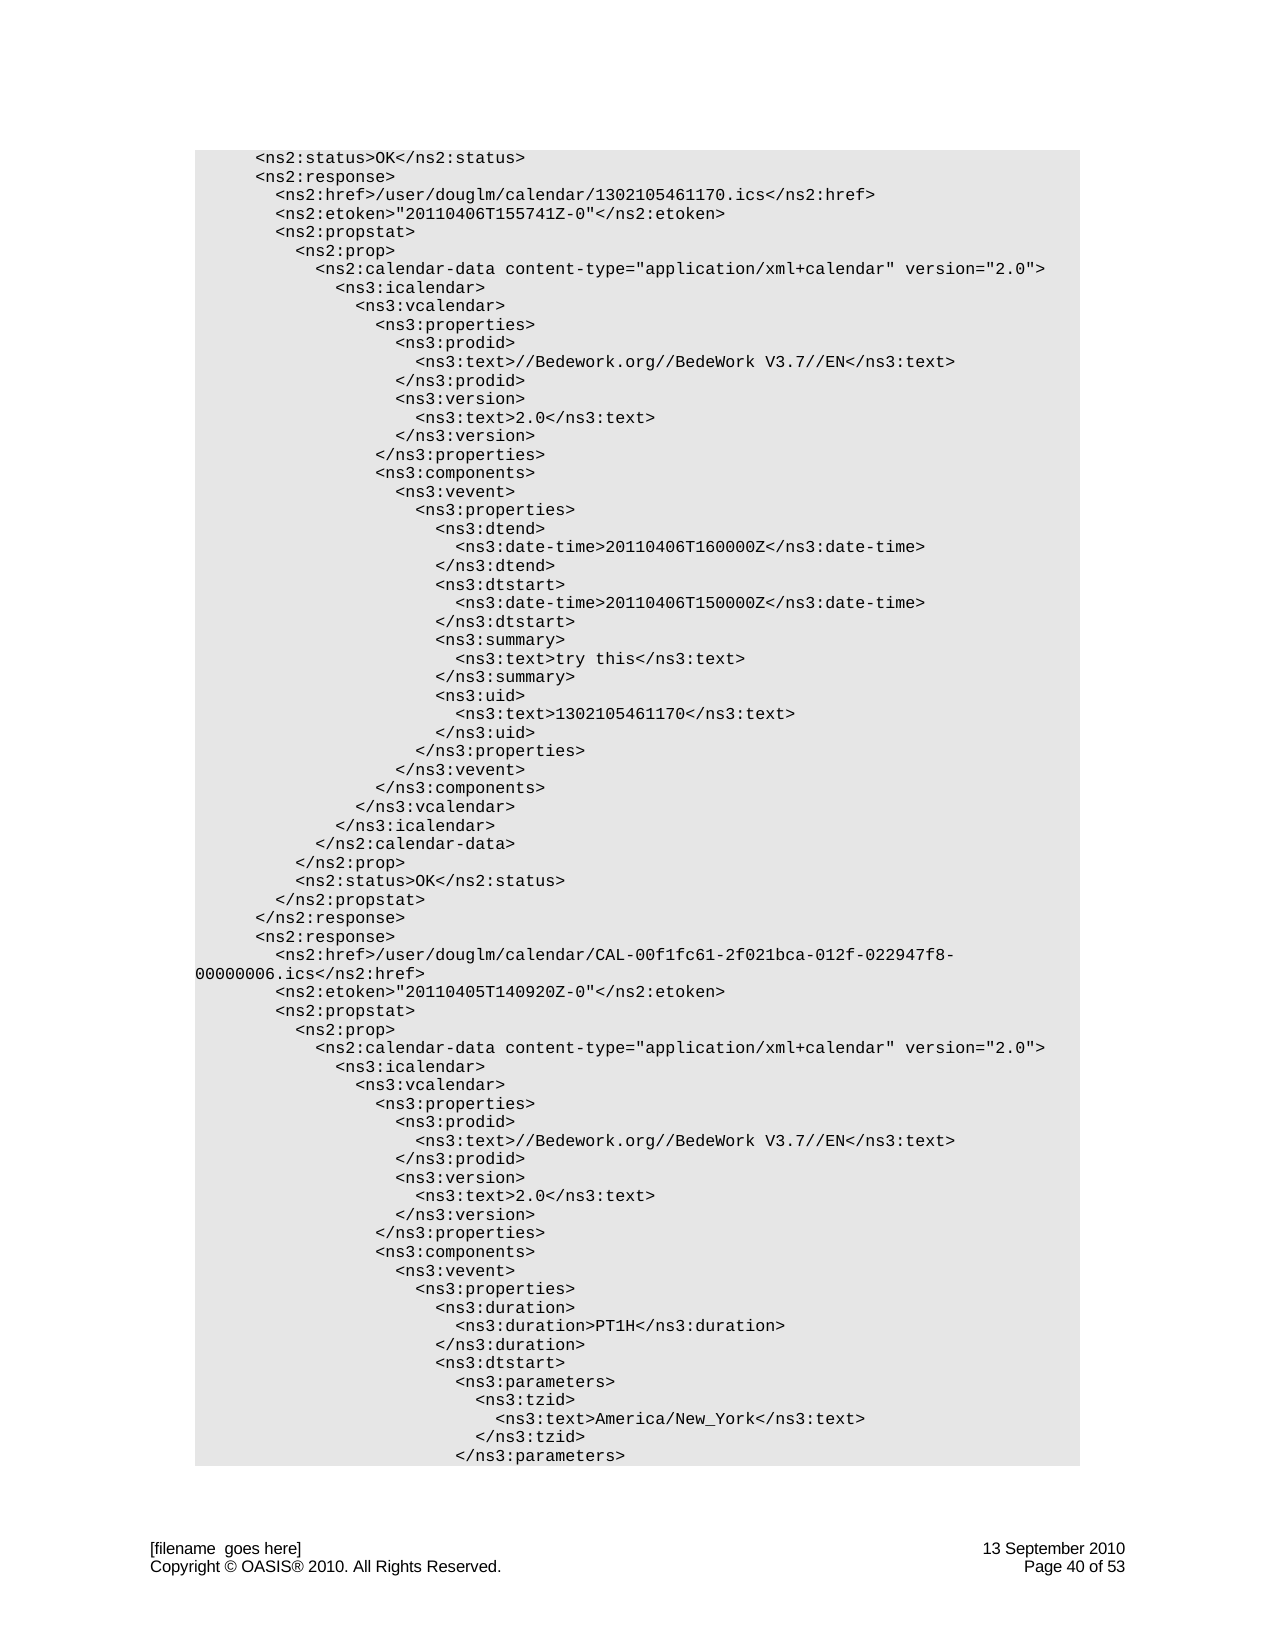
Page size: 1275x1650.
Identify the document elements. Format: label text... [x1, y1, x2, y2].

text <ns3:dtend> [195, 521, 1080, 539]
text <ns2:etoken>"20110405T140920Z-0"</ns2:etoken> [195, 984, 1080, 1003]
text <ns2:status>OK</ns2:status> [195, 873, 1080, 892]
text <ns2:etoken>"20110406T155741Z-0"</ns2:etoken> [195, 206, 1080, 224]
text <ns2:status>OK</ns2:status> [195, 150, 1080, 168]
text <ns2:response> [195, 168, 1080, 187]
text <ns3:tzid> [195, 1392, 1080, 1411]
text <ns3:properties> [195, 1281, 1080, 1299]
text <ns3:text>//Bedework.org//BedeWork V3.7//EN</ns3:text> [195, 354, 1080, 372]
text <ns3:icalendar> [195, 1058, 1080, 1077]
text <ns3:date-time>20110406T160000Z</ns3:date-time> [195, 539, 1080, 558]
text <ns3:text>1302105461170</ns3:text> [195, 706, 1080, 725]
text <ns3:components> [195, 1244, 1080, 1262]
text <ns3:prodid> [195, 335, 1080, 354]
text <ns3:prodid> [195, 1114, 1080, 1133]
text <ns3:dtstart> [195, 1355, 1080, 1374]
text <ns3:date-time>20110406T150000Z</ns3:date-time> [195, 595, 1080, 613]
text <ns3:vevent> [195, 484, 1080, 502]
text <ns3:text>2.0</ns3:text> [195, 409, 1080, 428]
text </ns2:response> [195, 910, 1080, 929]
text <ns2:prop> [195, 243, 1080, 261]
text </ns3:vevent> [195, 762, 1080, 780]
text <ns3:duration>PT1H</ns3:duration> [195, 1318, 1080, 1337]
text <ns3:uid> [195, 688, 1080, 706]
text <ns3:properties> [195, 502, 1080, 521]
text </ns3:version> [195, 428, 1080, 447]
text </ns3:properties> [195, 447, 1080, 465]
text <ns3:summary> [195, 632, 1080, 651]
text <ns3:vcalendar> [195, 298, 1080, 317]
text <ns3:text>2.0</ns3:text> [195, 1188, 1080, 1207]
text <ns3:version> [195, 391, 1080, 409]
text <ns2:calendar-data content-type="application/xml+calendar" version="2.0"> [195, 261, 1080, 280]
text </ns2:prop> [195, 854, 1080, 873]
text </ns3:prodid> [195, 372, 1080, 391]
text <ns3:version> [195, 1170, 1080, 1188]
text <ns2:propstat> [195, 1003, 1080, 1021]
text <ns2:href>/user/douglm/calendar/CAL-00f1fc61-2f021bca-012f-022947f8-00000006.ics</ns2:href> [195, 947, 1080, 984]
text <ns2:calendar-data content-type="application/xml+calendar" version="2.0"> [195, 1040, 1080, 1058]
text </ns3:components> [195, 780, 1080, 799]
text <ns3:icalendar> [195, 280, 1080, 298]
text </ns3:dtstart> [195, 613, 1080, 632]
text <ns3:components> [195, 465, 1080, 484]
text <ns3:dtstart> [195, 576, 1080, 595]
text </ns3:properties> [195, 1225, 1080, 1244]
text <ns3:text>America/New_York</ns3:text> [195, 1411, 1080, 1429]
text </ns3:duration> [195, 1337, 1080, 1355]
text <ns2:response> [195, 929, 1080, 947]
text <ns3:vevent> [195, 1262, 1080, 1281]
text </ns2:propstat> [195, 892, 1080, 910]
text </ns2:calendar-data> [195, 836, 1080, 854]
text </ns3:icalendar> [195, 817, 1080, 836]
text <ns3:duration> [195, 1299, 1080, 1318]
text </ns3:summary> [195, 669, 1080, 688]
text <ns2:prop> [195, 1021, 1080, 1040]
text </ns3:vcalendar> [195, 799, 1080, 817]
text </ns3:version> [195, 1207, 1080, 1225]
text </ns3:uid> [195, 725, 1080, 743]
text <ns2:propstat> [195, 224, 1080, 243]
text <ns3:parameters> [195, 1374, 1080, 1392]
text </ns3:dtend> [195, 558, 1080, 576]
text <ns3:vcalendar> [195, 1077, 1080, 1096]
text </ns3:parameters> [195, 1448, 1080, 1466]
text <ns2:href>/user/douglm/calendar/1302105461170.ics</ns2:href> [195, 187, 1080, 206]
text <ns3:properties> [195, 317, 1080, 335]
text <ns3:properties> [195, 1096, 1080, 1114]
text </ns3:properties> [195, 743, 1080, 762]
text </ns3:tzid> [195, 1429, 1080, 1448]
text </ns3:prodid> [195, 1151, 1080, 1170]
text <ns3:text>//Bedework.org//BedeWork V3.7//EN</ns3:text> [195, 1133, 1080, 1151]
text <ns3:text>try this</ns3:text> [195, 651, 1080, 669]
